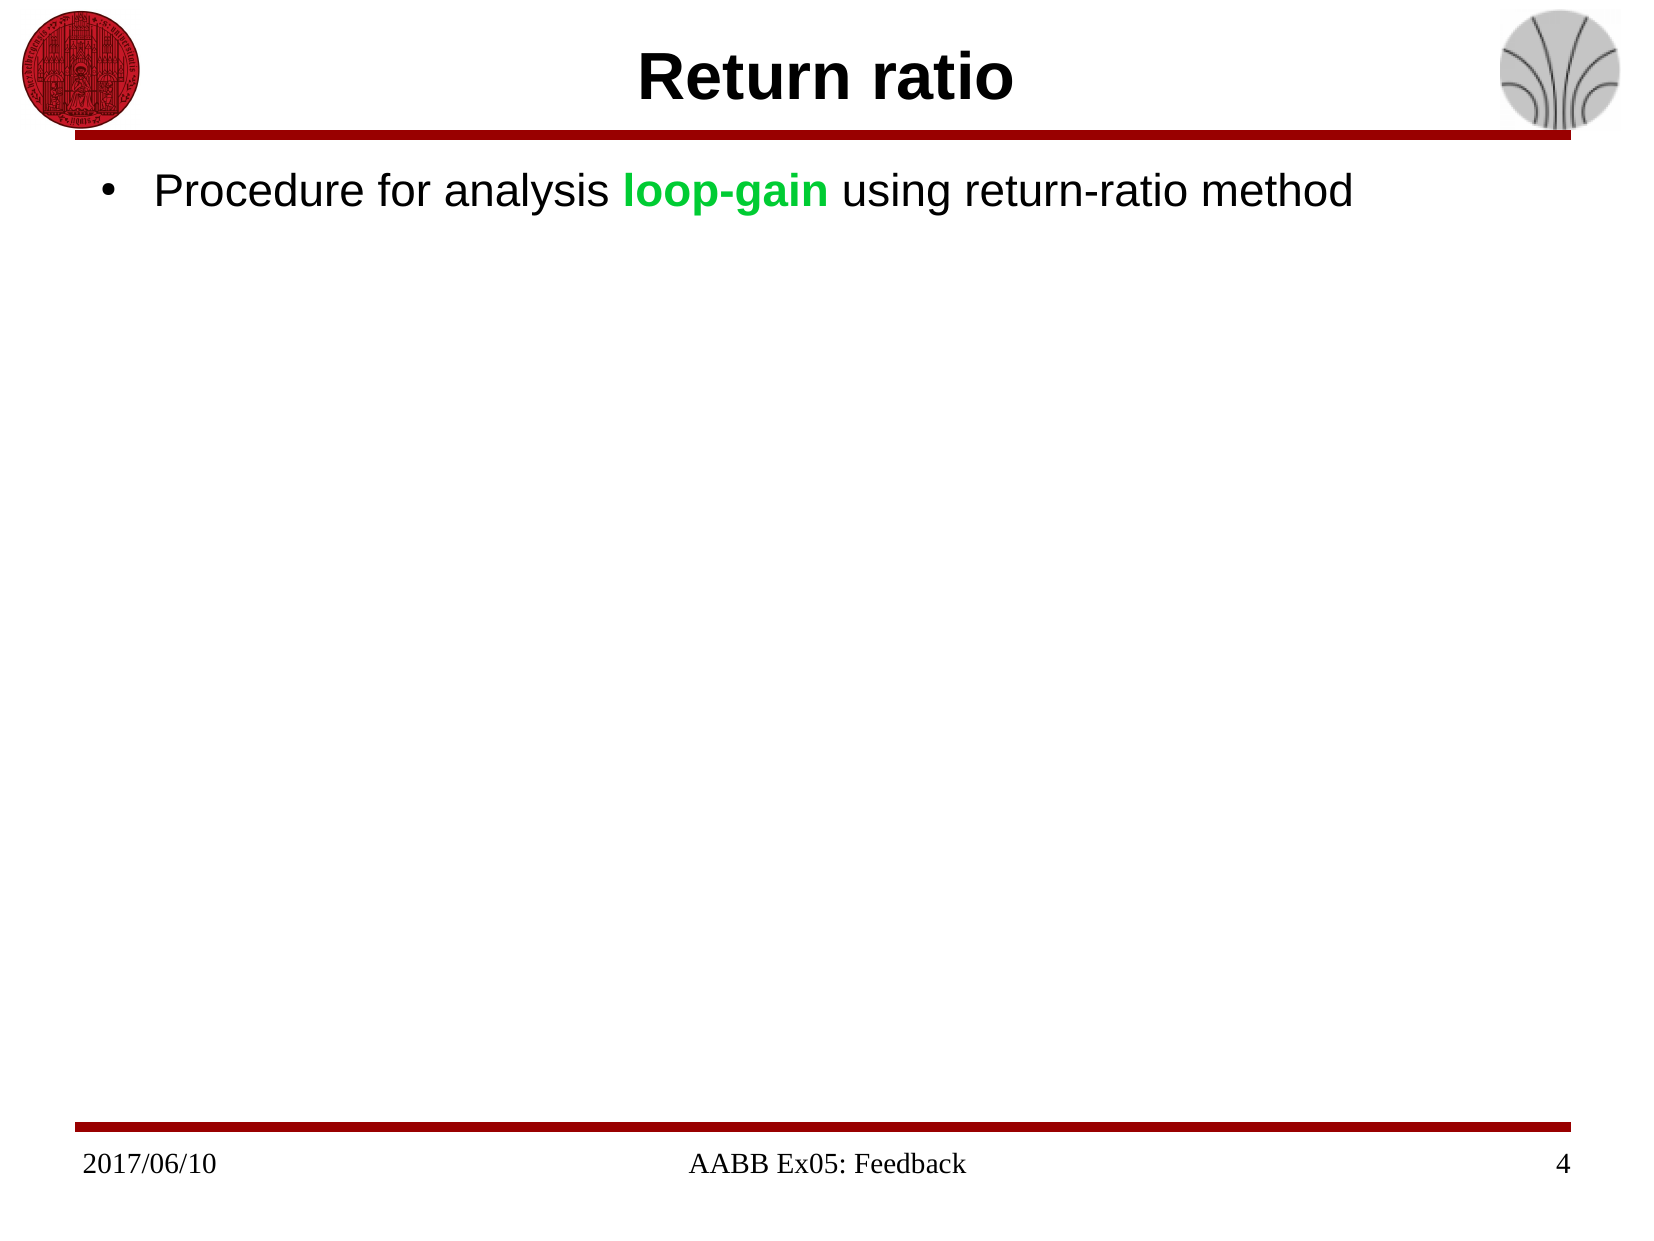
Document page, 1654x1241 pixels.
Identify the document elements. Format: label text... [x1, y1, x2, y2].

list Procedure for analysis loop-gain using return-ratio method [82, 165, 1571, 1111]
title Return ratio [82, 25, 1571, 127]
picture [20, 9, 141, 130]
picture [1500, 9, 1621, 131]
